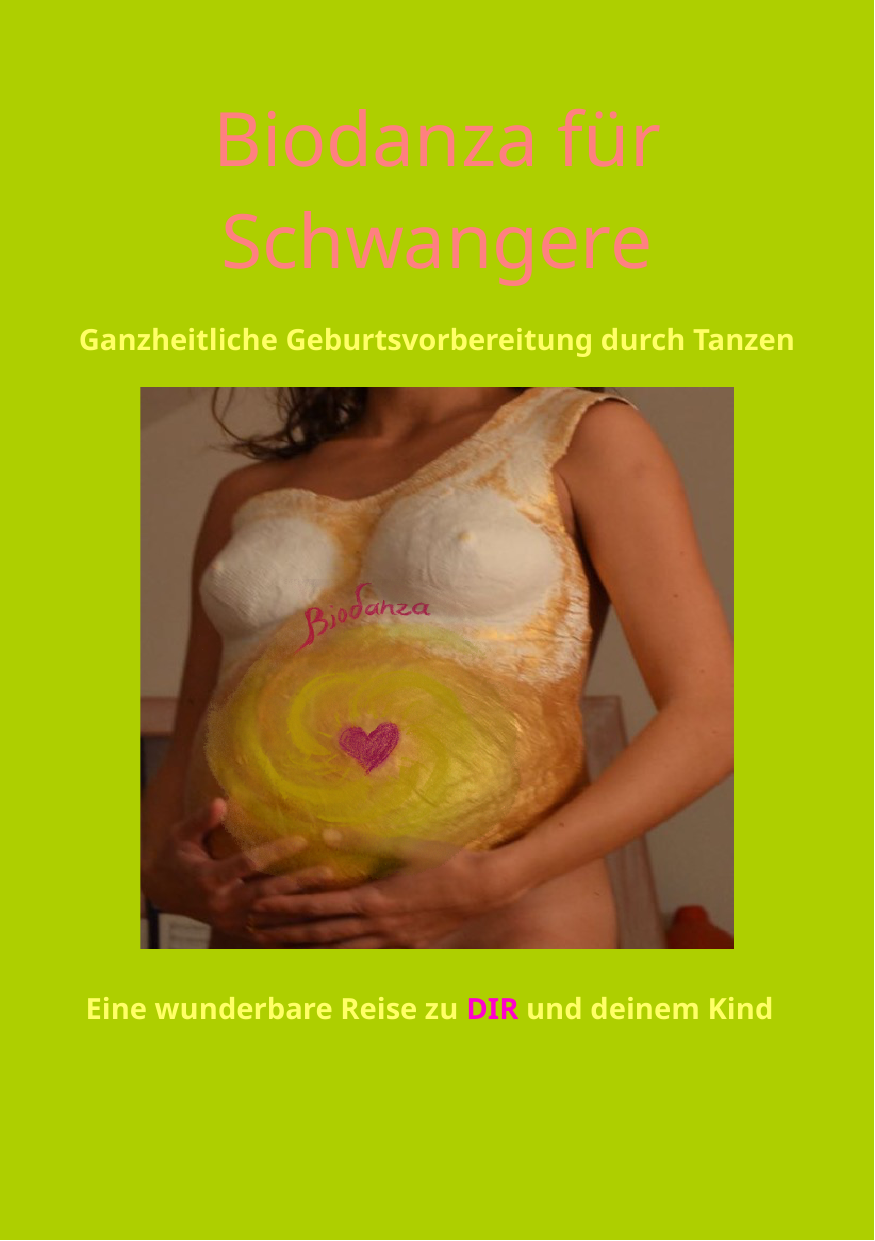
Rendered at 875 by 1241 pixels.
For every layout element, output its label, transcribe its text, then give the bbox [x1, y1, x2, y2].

text Ganzheitliche Geburtsvorbereitung durch Tanzen [0, 319, 874, 359]
text Eine wunderbare Reise zu DIR und deinem Kind [0, 989, 874, 1028]
text Biodanza für Schwangere [0, 86, 874, 291]
picture [140, 387, 734, 949]
